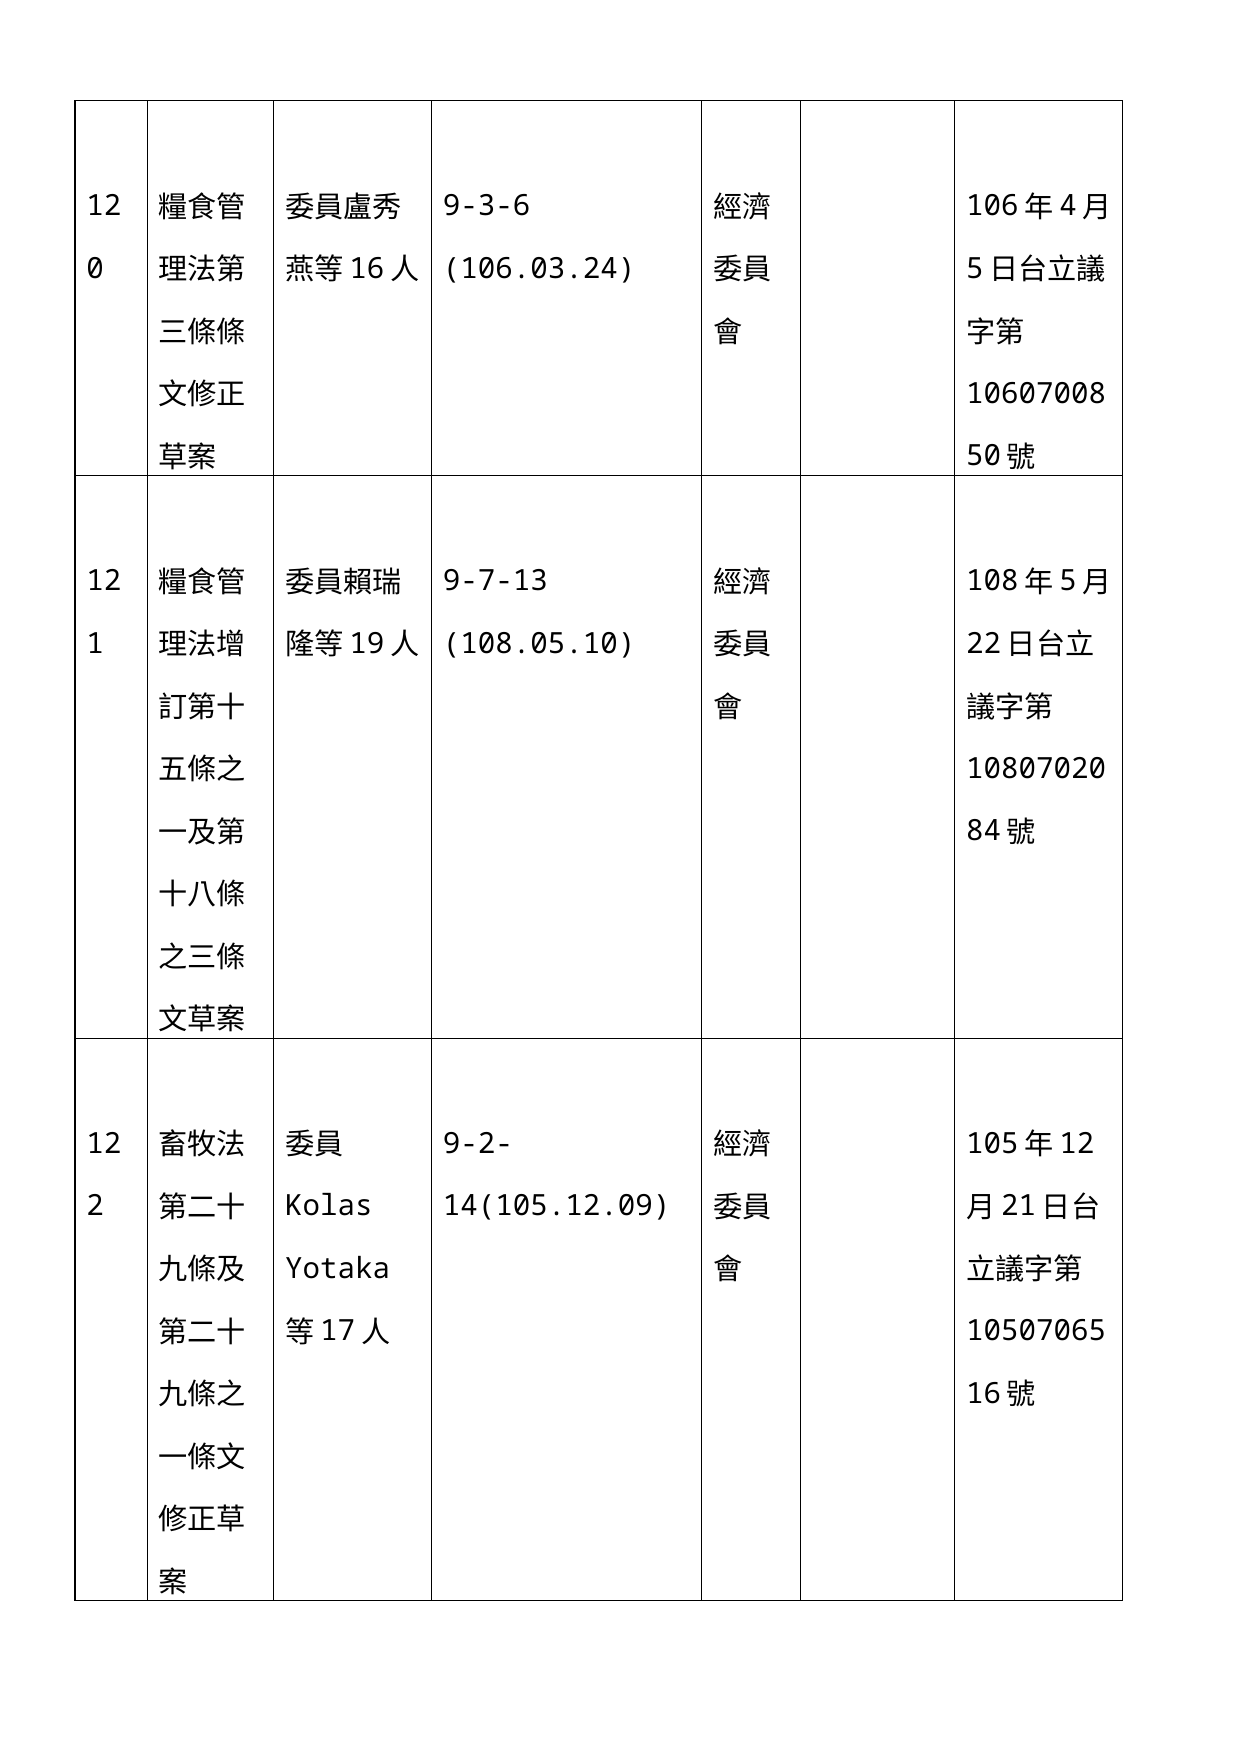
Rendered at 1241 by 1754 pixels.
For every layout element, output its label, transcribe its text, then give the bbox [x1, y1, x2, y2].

table_cell 糧食管理法增訂第十五條之一及第十八條之三條文草案 [148, 476, 273, 1038]
table_cell 105年12月21日台立議字第1050706516號 [955, 1039, 1122, 1600]
table_cell 經濟委員會 [702, 101, 800, 475]
table_cell [801, 101, 954, 475]
table_cell [801, 476, 954, 1038]
table_cell 9-3-6 (106.03.24) [432, 101, 701, 475]
table_cell 經濟委員會 [702, 1039, 800, 1600]
table_cell 9-7-13 (108.05.10) [432, 476, 701, 1038]
table_cell 畜牧法第二十九條及第二十九條之一條文修正草案 [148, 1039, 273, 1600]
table_cell 106年4月5日台立議字第1060700850號 [955, 101, 1122, 475]
table_cell [801, 1039, 954, 1600]
table_cell 經濟委員會 [702, 476, 800, 1038]
table_cell 120 [76, 101, 147, 475]
table_cell 122 [76, 1039, 147, 1600]
table_cell 委員賴瑞隆等19人 [274, 476, 431, 1038]
table_cell 委員盧秀燕等16人 [274, 101, 431, 475]
table_cell 委員Kolas Yotaka等17人 [274, 1039, 431, 1600]
table_cell 糧食管理法第三條條文修正草案 [148, 101, 273, 475]
table_cell 9-2-14(105.12.09) [432, 1039, 701, 1600]
table_cell 108年5月22日台立議字第1080702084號 [955, 476, 1122, 1038]
table_cell 121 [76, 476, 147, 1038]
